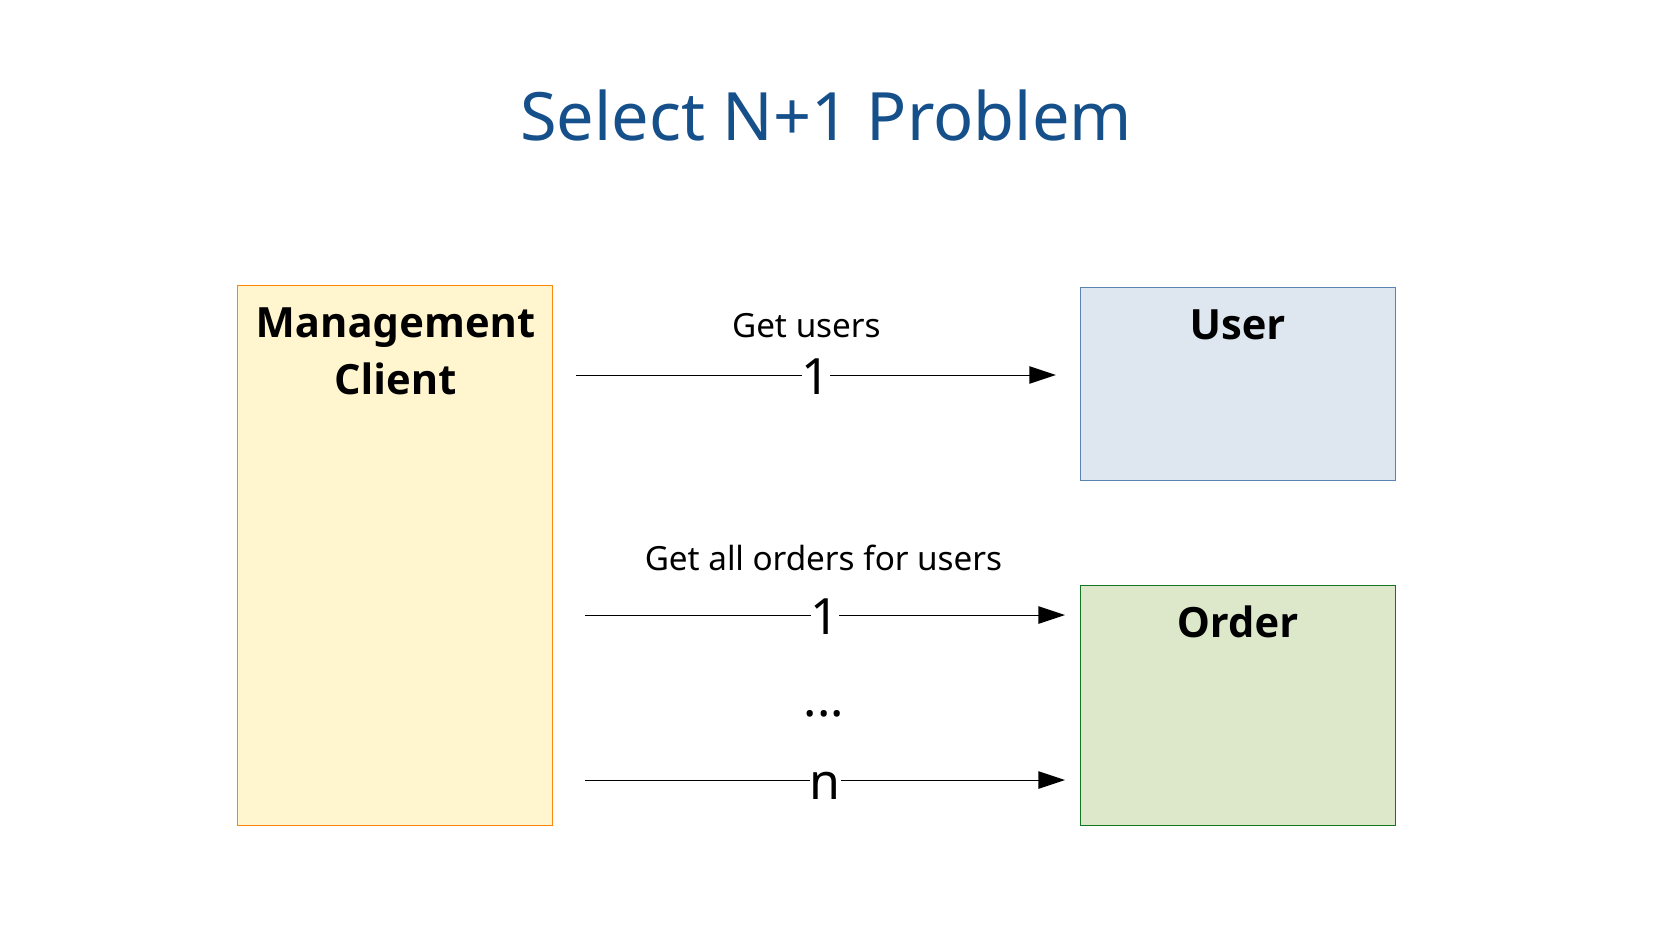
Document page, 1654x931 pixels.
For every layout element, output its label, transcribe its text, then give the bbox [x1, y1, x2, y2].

text_box User [1080, 287, 1396, 481]
text_box Get users [717, 294, 913, 387]
text_box Order [1080, 585, 1396, 826]
title Select N+1 Problem [82, 36, 1571, 193]
text_box Get all orders for users [630, 527, 1021, 620]
text_box Management Client [237, 285, 553, 826]
text_box ... [789, 655, 880, 739]
